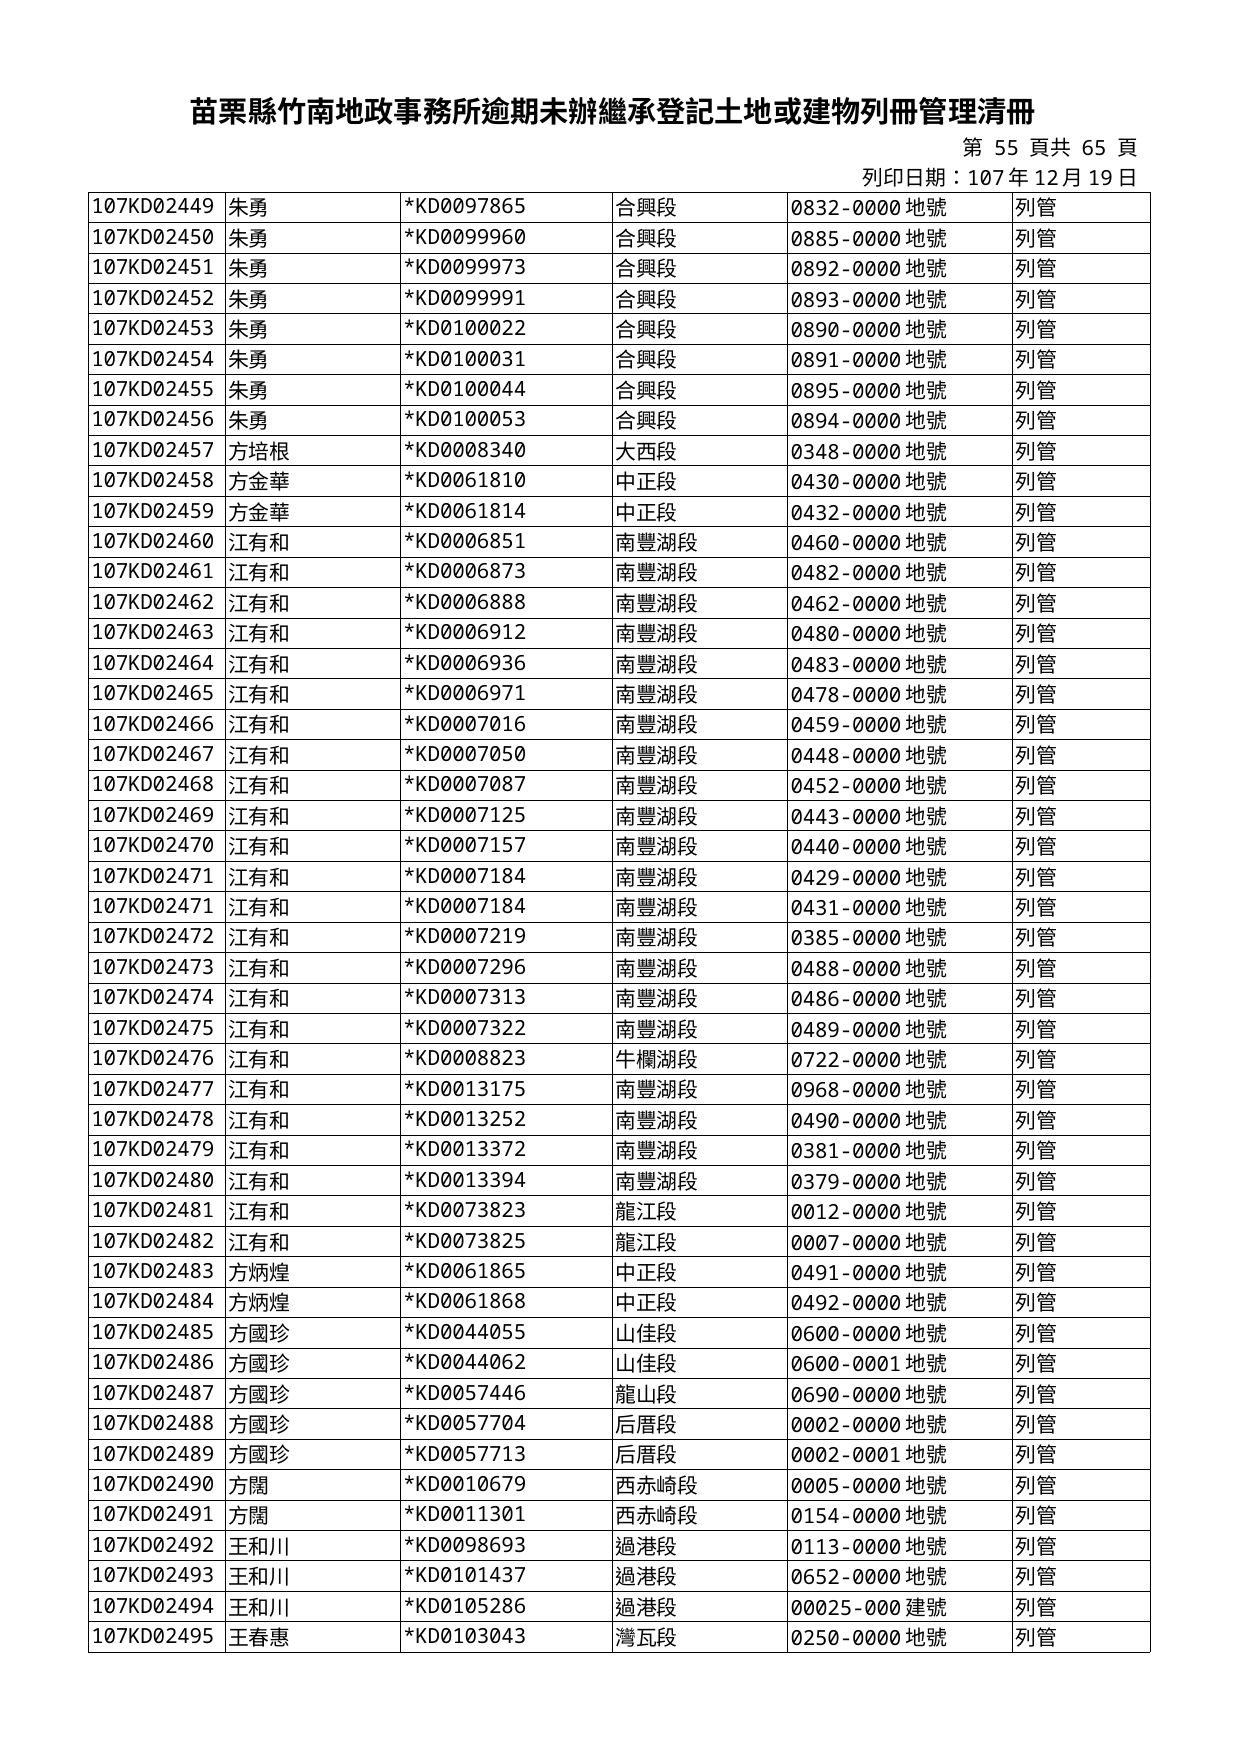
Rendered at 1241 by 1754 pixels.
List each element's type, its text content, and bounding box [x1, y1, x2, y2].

table_cell 江有和 [226, 1136, 400, 1165]
table_cell 0005-0000地號 [788, 1470, 1012, 1499]
table_cell 合興段 [613, 223, 787, 252]
table_cell 江有和 [226, 527, 400, 557]
table_cell 列管 [1013, 223, 1150, 252]
table_cell 后厝段 [613, 1409, 787, 1439]
table_cell 列管 [1013, 1501, 1150, 1530]
table_cell 合興段 [613, 193, 787, 222]
table_cell 列管 [1013, 558, 1150, 587]
table_cell 107KD02490 [89, 1470, 225, 1499]
table_cell 江有和 [226, 558, 400, 587]
table_cell *KD0073825 [401, 1227, 612, 1256]
table_cell 大西段 [613, 436, 787, 465]
table_cell 南豐湖段 [613, 1014, 787, 1043]
table_cell 列管 [1013, 1622, 1150, 1652]
table_cell 0490-0000地號 [788, 1105, 1012, 1134]
table_cell 107KD02468 [89, 771, 225, 800]
table_cell 列管 [1013, 862, 1150, 891]
table_cell 0452-0000地號 [788, 771, 1012, 800]
table_cell *KD0010679 [401, 1470, 612, 1499]
table_cell 王和川 [226, 1531, 400, 1560]
table_cell 列管 [1013, 984, 1150, 1013]
table_cell 107KD02450 [89, 223, 225, 252]
table_cell 南豐湖段 [613, 558, 787, 587]
table_cell 0459-0000地號 [788, 710, 1012, 739]
table_cell 江有和 [226, 679, 400, 709]
table_cell *KD0006936 [401, 649, 612, 678]
table_cell 列管 [1013, 923, 1150, 952]
table_cell 107KD02453 [89, 314, 225, 344]
table_cell *KD0105286 [401, 1592, 612, 1621]
table_cell *KD0013394 [401, 1166, 612, 1195]
table_cell 107KD02480 [89, 1166, 225, 1195]
table_cell 過港段 [613, 1561, 787, 1591]
table_cell 列管 [1013, 1531, 1150, 1560]
table_cell 方炳煌 [226, 1257, 400, 1287]
table_cell 牛欄湖段 [613, 1044, 787, 1074]
table_cell 107KD02494 [89, 1592, 225, 1621]
table_cell 列管 [1013, 1136, 1150, 1165]
table_cell *KD0007157 [401, 831, 612, 861]
table_cell 江有和 [226, 831, 400, 861]
table_cell 107KD02471 [89, 862, 225, 891]
table_cell 南豐湖段 [613, 1166, 787, 1195]
table_cell 0895-0000地號 [788, 375, 1012, 404]
table_cell *KD0013252 [401, 1105, 612, 1134]
table_cell 列管 [1013, 801, 1150, 830]
table_cell 合興段 [613, 345, 787, 374]
table_cell *KD0007184 [401, 862, 612, 891]
table_cell 0012-0000地號 [788, 1196, 1012, 1226]
table_cell 列管 [1013, 619, 1150, 648]
table_cell 方國珍 [226, 1318, 400, 1347]
table_cell 107KD02469 [89, 801, 225, 830]
table_cell 方金華 [226, 497, 400, 526]
table_cell 方培根 [226, 436, 400, 465]
table_cell 107KD02483 [89, 1257, 225, 1287]
table_cell 0443-0000地號 [788, 801, 1012, 830]
table_cell 0483-0000地號 [788, 649, 1012, 678]
table_cell *KD0097865 [401, 193, 612, 222]
table_cell 中正段 [613, 1288, 787, 1317]
table_cell 0432-0000地號 [788, 497, 1012, 526]
table_cell 列管 [1013, 1318, 1150, 1347]
table_cell 107KD02479 [89, 1136, 225, 1165]
table_cell 朱勇 [226, 254, 400, 283]
table_cell 中正段 [613, 497, 787, 526]
table_cell 列管 [1013, 588, 1150, 617]
table_cell 合興段 [613, 314, 787, 344]
table_cell 列管 [1013, 1409, 1150, 1439]
table_cell 過港段 [613, 1531, 787, 1560]
table_cell *KD0103043 [401, 1622, 612, 1652]
table_cell 0007-0000地號 [788, 1227, 1012, 1256]
table_cell 0478-0000地號 [788, 679, 1012, 709]
table_cell 南豐湖段 [613, 831, 787, 861]
table_cell 107KD02454 [89, 345, 225, 374]
table_cell 列管 [1013, 1196, 1150, 1226]
table_cell 山佳段 [613, 1349, 787, 1378]
table_cell *KD0061865 [401, 1257, 612, 1287]
table_cell 107KD02449 [89, 193, 225, 222]
table_cell 列管 [1013, 710, 1150, 739]
table_cell 列管 [1013, 284, 1150, 313]
table_cell 中正段 [613, 466, 787, 496]
table_cell 方國珍 [226, 1409, 400, 1439]
table_cell *KD0098693 [401, 1531, 612, 1560]
table_cell *KD0101437 [401, 1561, 612, 1591]
table_cell 107KD02491 [89, 1501, 225, 1530]
table_cell 0890-0000地號 [788, 314, 1012, 344]
table_cell 列管 [1013, 466, 1150, 496]
table_cell 107KD02476 [89, 1044, 225, 1074]
table_cell 0690-0000地號 [788, 1379, 1012, 1408]
table_cell 南豐湖段 [613, 771, 787, 800]
table_cell 107KD02456 [89, 406, 225, 435]
table_cell 江有和 [226, 1196, 400, 1226]
table_cell *KD0006851 [401, 527, 612, 557]
table_cell 107KD02493 [89, 1561, 225, 1591]
table_cell 0250-0000地號 [788, 1622, 1012, 1652]
table_cell *KD0061868 [401, 1288, 612, 1317]
table_cell 南豐湖段 [613, 1075, 787, 1104]
table_cell 0480-0000地號 [788, 619, 1012, 648]
table_cell 0652-0000地號 [788, 1561, 1012, 1591]
table_cell 107KD02459 [89, 497, 225, 526]
table_cell 107KD02492 [89, 1531, 225, 1560]
table_cell 江有和 [226, 588, 400, 617]
table_cell 0448-0000地號 [788, 740, 1012, 769]
table_cell 列管 [1013, 1470, 1150, 1499]
table_cell 107KD02461 [89, 558, 225, 587]
table_cell 0154-0000地號 [788, 1501, 1012, 1530]
table_cell 江有和 [226, 953, 400, 982]
table_cell 方闊 [226, 1470, 400, 1499]
table_cell 過港段 [613, 1592, 787, 1621]
table_cell 南豐湖段 [613, 619, 787, 648]
table_cell 107KD02484 [89, 1288, 225, 1317]
table_cell 0379-0000地號 [788, 1166, 1012, 1195]
table_cell 列管 [1013, 1105, 1150, 1134]
table_cell 江有和 [226, 1166, 400, 1195]
table_cell 南豐湖段 [613, 679, 787, 709]
table_cell 0486-0000地號 [788, 984, 1012, 1013]
table_cell 0431-0000地號 [788, 892, 1012, 922]
table_cell 列管 [1013, 406, 1150, 435]
table_cell 西赤崎段 [613, 1470, 787, 1499]
table_cell *KD0007087 [401, 771, 612, 800]
table_cell 江有和 [226, 740, 400, 769]
table_cell 方金華 [226, 466, 400, 496]
table_cell 龍江段 [613, 1227, 787, 1256]
table_cell 107KD02455 [89, 375, 225, 404]
table_cell 南豐湖段 [613, 527, 787, 557]
table_cell 0600-0001地號 [788, 1349, 1012, 1378]
table_cell 0002-0000地號 [788, 1409, 1012, 1439]
table_cell 江有和 [226, 649, 400, 678]
table_cell 107KD02481 [89, 1196, 225, 1226]
table_cell *KD0073823 [401, 1196, 612, 1226]
table_cell 0891-0000地號 [788, 345, 1012, 374]
table_cell 南豐湖段 [613, 892, 787, 922]
table_cell 江有和 [226, 771, 400, 800]
table_cell 列管 [1013, 679, 1150, 709]
table_cell 0600-0000地號 [788, 1318, 1012, 1347]
table_cell *KD0006912 [401, 619, 612, 648]
table_cell 107KD02475 [89, 1014, 225, 1043]
table_cell 后厝段 [613, 1440, 787, 1469]
table_cell 107KD02489 [89, 1440, 225, 1469]
table_cell 0892-0000地號 [788, 254, 1012, 283]
table_cell 107KD02485 [89, 1318, 225, 1347]
table_cell 列管 [1013, 193, 1150, 222]
table_cell 南豐湖段 [613, 649, 787, 678]
table_cell 列管 [1013, 1044, 1150, 1074]
table_cell 南豐湖段 [613, 740, 787, 769]
table_cell 王和川 [226, 1592, 400, 1621]
table_cell 列管 [1013, 1075, 1150, 1104]
table_cell 107KD02487 [89, 1379, 225, 1408]
table_cell 0489-0000地號 [788, 1014, 1012, 1043]
table_cell 0491-0000地號 [788, 1257, 1012, 1287]
table_cell 0385-0000地號 [788, 923, 1012, 952]
table_cell 0832-0000地號 [788, 193, 1012, 222]
table_cell 0348-0000地號 [788, 436, 1012, 465]
table_cell 列管 [1013, 345, 1150, 374]
table_cell 列管 [1013, 649, 1150, 678]
table_cell 列管 [1013, 1014, 1150, 1043]
table_cell 列管 [1013, 497, 1150, 526]
table_cell 南豐湖段 [613, 1136, 787, 1165]
table_cell 列管 [1013, 953, 1150, 982]
table_cell *KD0099991 [401, 284, 612, 313]
table_cell 107KD02472 [89, 923, 225, 952]
table_cell 107KD02462 [89, 588, 225, 617]
table_cell 江有和 [226, 892, 400, 922]
table_cell 列管 [1013, 1166, 1150, 1195]
table_cell 龍山段 [613, 1379, 787, 1408]
table_cell 107KD02495 [89, 1622, 225, 1652]
table_cell 合興段 [613, 254, 787, 283]
table_cell 灣瓦段 [613, 1622, 787, 1652]
table_cell 南豐湖段 [613, 923, 787, 952]
table_cell 107KD02452 [89, 284, 225, 313]
table_cell 江有和 [226, 984, 400, 1013]
table_cell 江有和 [226, 1044, 400, 1074]
table_cell 0113-0000地號 [788, 1531, 1012, 1560]
table_cell 107KD02486 [89, 1349, 225, 1378]
table_cell 方國珍 [226, 1440, 400, 1469]
table_cell 107KD02478 [89, 1105, 225, 1134]
table_cell 0492-0000地號 [788, 1288, 1012, 1317]
table_cell *KD0006873 [401, 558, 612, 587]
table_cell 列管 [1013, 740, 1150, 769]
table_cell 列管 [1013, 1227, 1150, 1256]
table_cell 方國珍 [226, 1349, 400, 1378]
table_cell 方國珍 [226, 1379, 400, 1408]
table_cell *KD0007016 [401, 710, 612, 739]
table_cell 江有和 [226, 923, 400, 952]
table_cell 江有和 [226, 1014, 400, 1043]
table_cell 江有和 [226, 801, 400, 830]
table_cell 朱勇 [226, 406, 400, 435]
table_cell 列管 [1013, 436, 1150, 465]
table_cell 列管 [1013, 1288, 1150, 1317]
table_cell 107KD02482 [89, 1227, 225, 1256]
table_cell 0722-0000地號 [788, 1044, 1012, 1074]
table_cell *KD0007125 [401, 801, 612, 830]
table_cell 列管 [1013, 254, 1150, 283]
table_cell 0429-0000地號 [788, 862, 1012, 891]
table_cell 江有和 [226, 1227, 400, 1256]
table_cell *KD0006888 [401, 588, 612, 617]
table_cell *KD0007050 [401, 740, 612, 769]
table_cell 列管 [1013, 1349, 1150, 1378]
table_cell 0488-0000地號 [788, 953, 1012, 982]
table_cell 南豐湖段 [613, 1105, 787, 1134]
table_cell 0462-0000地號 [788, 588, 1012, 617]
table_cell 0002-0001地號 [788, 1440, 1012, 1469]
table_cell 107KD02464 [89, 649, 225, 678]
table_cell 合興段 [613, 406, 787, 435]
table_cell 合興段 [613, 375, 787, 404]
table_cell *KD0099960 [401, 223, 612, 252]
table_cell 107KD02488 [89, 1409, 225, 1439]
table_cell 107KD02471 [89, 892, 225, 922]
table_cell 列管 [1013, 527, 1150, 557]
table_cell 江有和 [226, 862, 400, 891]
table_cell 0885-0000地號 [788, 223, 1012, 252]
table_cell 0893-0000地號 [788, 284, 1012, 313]
table_cell 107KD02463 [89, 619, 225, 648]
table_cell 山佳段 [613, 1318, 787, 1347]
table_cell 列管 [1013, 1561, 1150, 1591]
table_cell *KD0013175 [401, 1075, 612, 1104]
table_cell 南豐湖段 [613, 801, 787, 830]
table_cell *KD0008823 [401, 1044, 612, 1074]
table_cell 107KD02474 [89, 984, 225, 1013]
table_cell *KD0100031 [401, 345, 612, 374]
table_cell *KD0057446 [401, 1379, 612, 1408]
table_cell 0381-0000地號 [788, 1136, 1012, 1165]
table_cell 列管 [1013, 1379, 1150, 1408]
table_cell 列管 [1013, 1440, 1150, 1469]
table_cell *KD0099973 [401, 254, 612, 283]
table_cell *KD0057713 [401, 1440, 612, 1469]
table_cell 107KD02460 [89, 527, 225, 557]
table_cell 王春惠 [226, 1622, 400, 1652]
table_cell 朱勇 [226, 284, 400, 313]
table_cell *KD0044062 [401, 1349, 612, 1378]
table_cell 江有和 [226, 710, 400, 739]
table_cell *KD0100044 [401, 375, 612, 404]
table_cell *KD0007322 [401, 1014, 612, 1043]
table_cell 列管 [1013, 892, 1150, 922]
table_cell *KD0044055 [401, 1318, 612, 1347]
table_cell 朱勇 [226, 223, 400, 252]
table_cell 朱勇 [226, 375, 400, 404]
table_cell 江有和 [226, 619, 400, 648]
table_cell 107KD02473 [89, 953, 225, 982]
table_cell 西赤崎段 [613, 1501, 787, 1530]
table_cell 00025-000建號 [788, 1592, 1012, 1621]
table_cell 0460-0000地號 [788, 527, 1012, 557]
table_cell *KD0007313 [401, 984, 612, 1013]
table_cell *KD0013372 [401, 1136, 612, 1165]
table_cell 107KD02458 [89, 466, 225, 496]
table_cell *KD0061810 [401, 466, 612, 496]
table_cell *KD0008340 [401, 436, 612, 465]
table_cell 南豐湖段 [613, 953, 787, 982]
table_cell 中正段 [613, 1257, 787, 1287]
table_cell 107KD02477 [89, 1075, 225, 1104]
table_cell *KD0057704 [401, 1409, 612, 1439]
table_cell 列管 [1013, 831, 1150, 861]
table_cell 方闊 [226, 1501, 400, 1530]
table_cell 107KD02466 [89, 710, 225, 739]
table_cell 107KD02457 [89, 436, 225, 465]
table_cell 江有和 [226, 1075, 400, 1104]
table_cell 南豐湖段 [613, 588, 787, 617]
table_cell 南豐湖段 [613, 984, 787, 1013]
table_cell *KD0100022 [401, 314, 612, 344]
table_cell 朱勇 [226, 193, 400, 222]
table_cell 0430-0000地號 [788, 466, 1012, 496]
table_cell 列管 [1013, 1257, 1150, 1287]
table_cell 0482-0000地號 [788, 558, 1012, 587]
table_cell 南豐湖段 [613, 710, 787, 739]
table_cell 0968-0000地號 [788, 1075, 1012, 1104]
table_cell *KD0011301 [401, 1501, 612, 1530]
table_cell 朱勇 [226, 314, 400, 344]
table_cell 列管 [1013, 314, 1150, 344]
table_cell *KD0007219 [401, 923, 612, 952]
table_cell *KD0006971 [401, 679, 612, 709]
table_cell 合興段 [613, 284, 787, 313]
table_cell 107KD02465 [89, 679, 225, 709]
table_cell 列管 [1013, 771, 1150, 800]
table_cell 107KD02470 [89, 831, 225, 861]
table_cell 107KD02451 [89, 254, 225, 283]
table_cell 0894-0000地號 [788, 406, 1012, 435]
table_cell *KD0007296 [401, 953, 612, 982]
table_cell 王和川 [226, 1561, 400, 1591]
table_cell *KD0061814 [401, 497, 612, 526]
table_cell 107KD02467 [89, 740, 225, 769]
table_cell 列管 [1013, 375, 1150, 404]
table_cell 朱勇 [226, 345, 400, 374]
table_cell 南豐湖段 [613, 862, 787, 891]
table_cell 方炳煌 [226, 1288, 400, 1317]
table_cell *KD0007184 [401, 892, 612, 922]
table_cell 0440-0000地號 [788, 831, 1012, 861]
table_cell *KD0100053 [401, 406, 612, 435]
table_cell 列管 [1013, 1592, 1150, 1621]
table_cell 江有和 [226, 1105, 400, 1134]
table_cell 龍江段 [613, 1196, 787, 1226]
